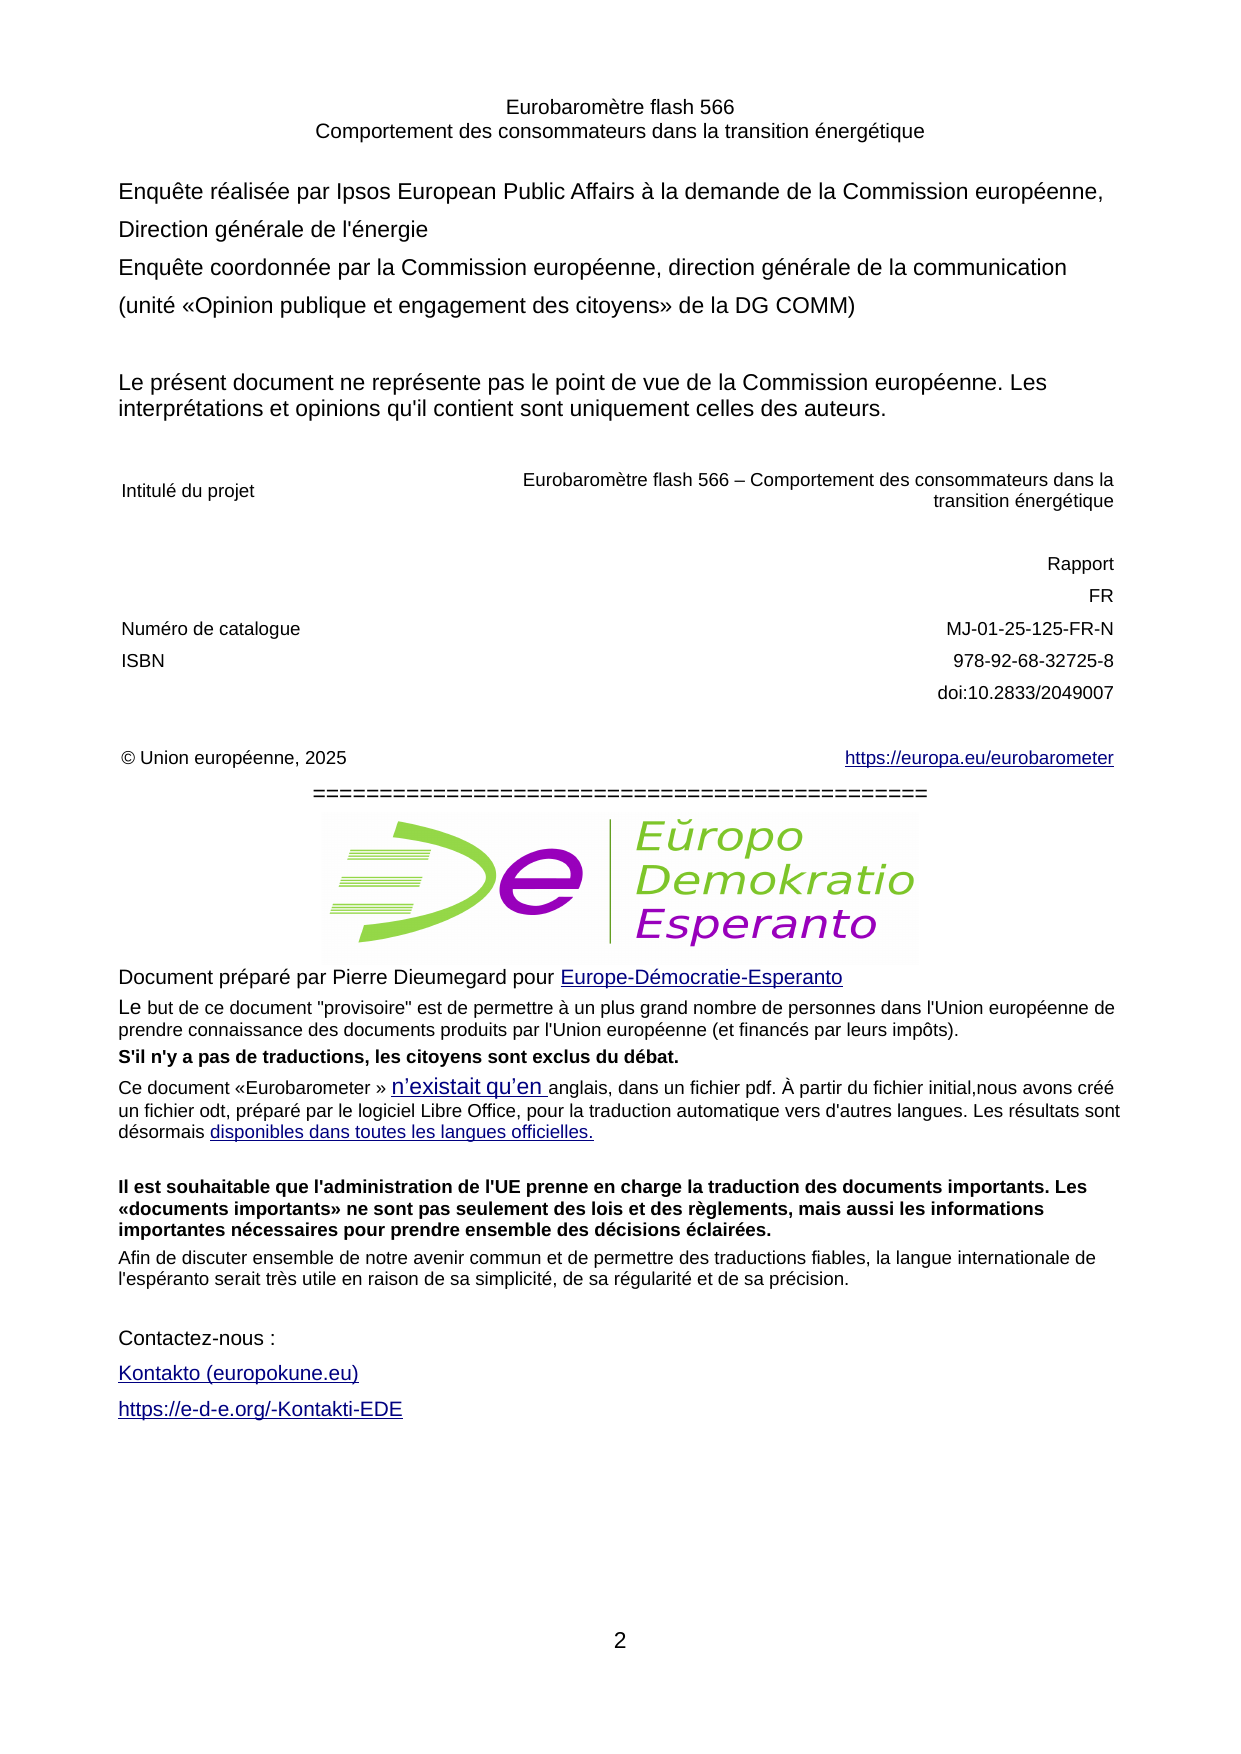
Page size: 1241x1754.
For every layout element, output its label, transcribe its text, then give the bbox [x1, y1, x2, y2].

table_cell MJ-01-25-125-FR-N [444, 612, 1117, 644]
table_cell FR [444, 580, 1117, 612]
table_cell 978-92-68-32725-8 [444, 644, 1117, 677]
table_cell ISBN [118, 644, 444, 677]
text Direction générale de l'énergie [118, 216, 1122, 242]
table_cell https://europa.eu/eurobarometer [444, 742, 1117, 774]
text Afin de discuter ensemble de notre avenir commun et de permettre des traductions fiables, la langue internationale de l'espéranto serait très utile en raison de sa simplicité, de sa régularité et de sa précision. [118, 1246, 1122, 1289]
table_cell © Union européenne, 2025 [118, 742, 444, 774]
picture [321, 812, 919, 965]
table_header Eurobaromètre flash 566 – Comportement des consommateurs dans la transition énergétique [444, 466, 1117, 515]
text ============================================== [118, 780, 1122, 806]
text Contactez-nous : [118, 1325, 1122, 1349]
text Il est souhaitable que l'administration de l'UE prenne en charge la traduction des documents importants. Les «documents importants» ne sont pas seulement des lois et des règlements, mais aussi les informations importantes nécessaires pour prendre ensemble des décisions éclairées. [118, 1176, 1122, 1241]
text S'il n'y a pas de traductions, les citoyens sont exclus du débat. [118, 1046, 1122, 1067]
text Kontakto (europokune.eu) [118, 1361, 1122, 1385]
text Document préparé par Pierre Dieumegard pour Europe-Démocratie-Esperanto [118, 962, 1122, 989]
text Enquête réalisée par Ipsos European Public Affairs à la demande de la Commission européenne, [118, 178, 1122, 204]
table_cell [118, 677, 444, 709]
table_cell [118, 515, 444, 547]
table_cell doi:10.2833/2049007 [444, 677, 1117, 709]
table_cell [444, 709, 1117, 742]
text (unité «Opinion publique et engagement des citoyens» de la DG COMM) [118, 292, 1122, 319]
table_cell [118, 580, 444, 612]
table_cell [444, 515, 1117, 547]
text Enquête coordonnée par la Commission européenne, direction générale de la communication [118, 254, 1122, 281]
table_header Intitulé du projet [118, 466, 444, 515]
text Le but de ce document "provisoire" est de permettre à un plus grand nombre de personnes dans l'Union européenne de prendre connaissance des documents produits par l'Union européenne (et financés par leurs impôts). [118, 994, 1122, 1040]
text https://e-d-e.org/-Kontakti-EDE [118, 1397, 1122, 1421]
table_cell [118, 709, 444, 742]
text Ce document «Eurobarometer » n’existait qu’en anglais, dans un fichier pdf. À partir du fichier initial,nous avons créé un fichier odt, préparé par le logiciel Libre Office, pour la traduction automatique vers d'autres langues. Les résultats sont désormais disponibles dans toutes les langues officielles. [118, 1073, 1122, 1143]
table_cell [118, 547, 444, 579]
table_cell Numéro de catalogue [118, 612, 444, 644]
text Le présent document ne représente pas le point de vue de la Commission européenne. Les interprétations et opinions qu'il contient sont uniquement celles des auteurs. [118, 369, 1122, 422]
table_cell Rapport [444, 547, 1117, 579]
